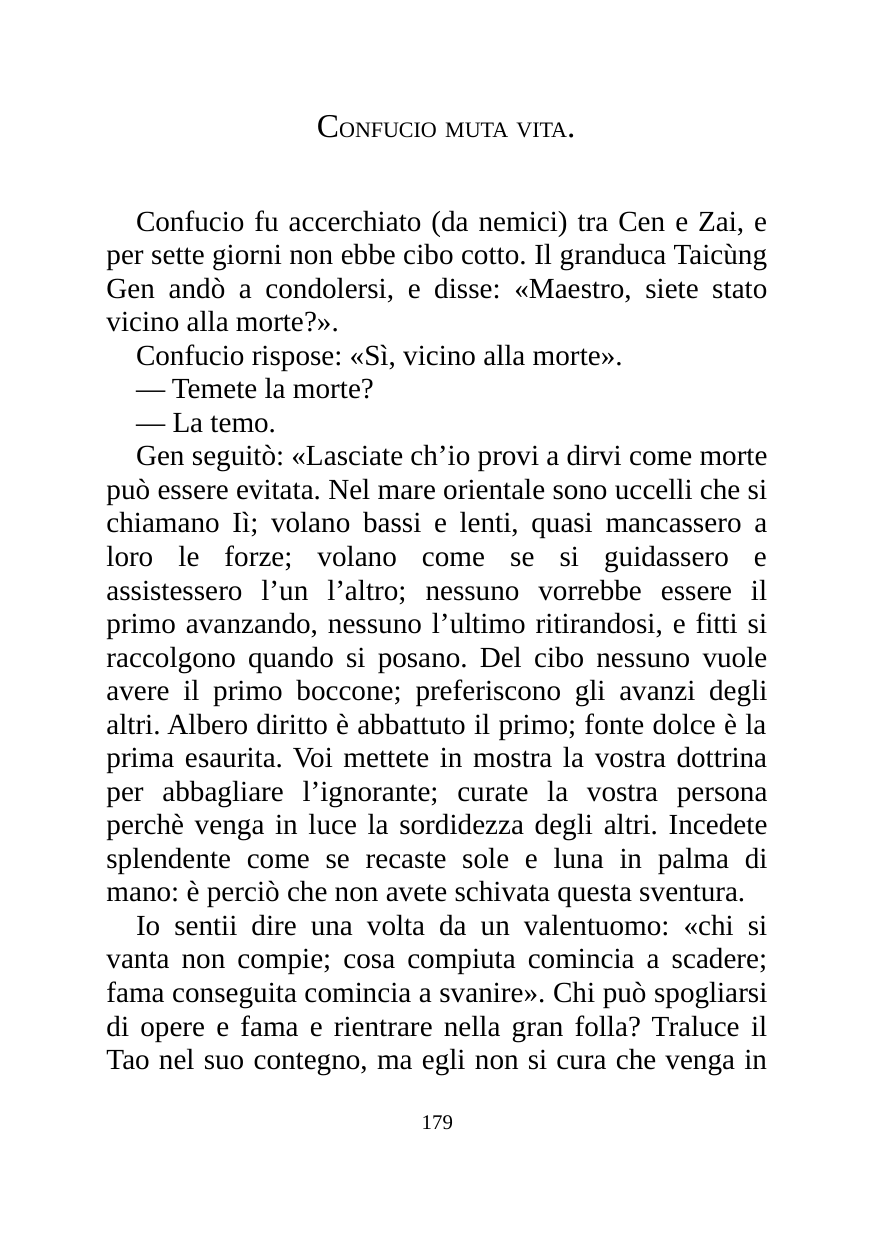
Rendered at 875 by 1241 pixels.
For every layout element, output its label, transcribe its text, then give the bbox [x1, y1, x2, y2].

text — La temo. [106, 405, 768, 438]
text Confucio rispose: «Sì, vicino alla morte». [106, 338, 768, 371]
text — Temete la morte? [106, 371, 768, 405]
text Confucio fu accerchiato (da nemici) tra Cen e Zai, e per sette giorni non ebbe cibo cotto. Il granduca Taicùng Gen andò a condolersi, e disse: «Maestro, siete stato vicino alla morte?». [106, 204, 768, 338]
subtitle Confucio muta vita. [124, 106, 768, 144]
text Gen seguitò: «Lasciate ch’io provi a dirvi come morte può essere evitata. Nel mare orientale sono uccelli che si chiamano Iì; volano bassi e lenti, quasi mancassero a loro le forze; volano come se si guidassero e assistessero l’un l’altro; nessuno vorrebbe essere il primo avanzando, nessuno l’ultimo ritirandosi, e fitti si raccolgono quando si posano. Del cibo nessuno vuole avere il primo boccone; preferiscono gli avanzi degli altri. Albero diritto è abbattuto il primo; fonte dolce è la prima esaurita. Voi mettete in mostra la vostra dottrina per abbagliare l’ignorante; curate la vostra persona perchè venga in luce la sordidezza degli altri. Incedete splendente come se recaste sole e luna in palma di mano: è perciò che non avete schivata questa sventura. [106, 438, 768, 908]
text Io sentii dire una volta da un valentuomo: «chi si vanta non compie; cosa compiuta comincia a scadere; fama conseguita comincia a svanire». Chi può spogliarsi di opere e fama e rientrare nella gran folla? Traluce il Tao nel suo contegno, ma egli non si cura che venga in [106, 908, 768, 1076]
